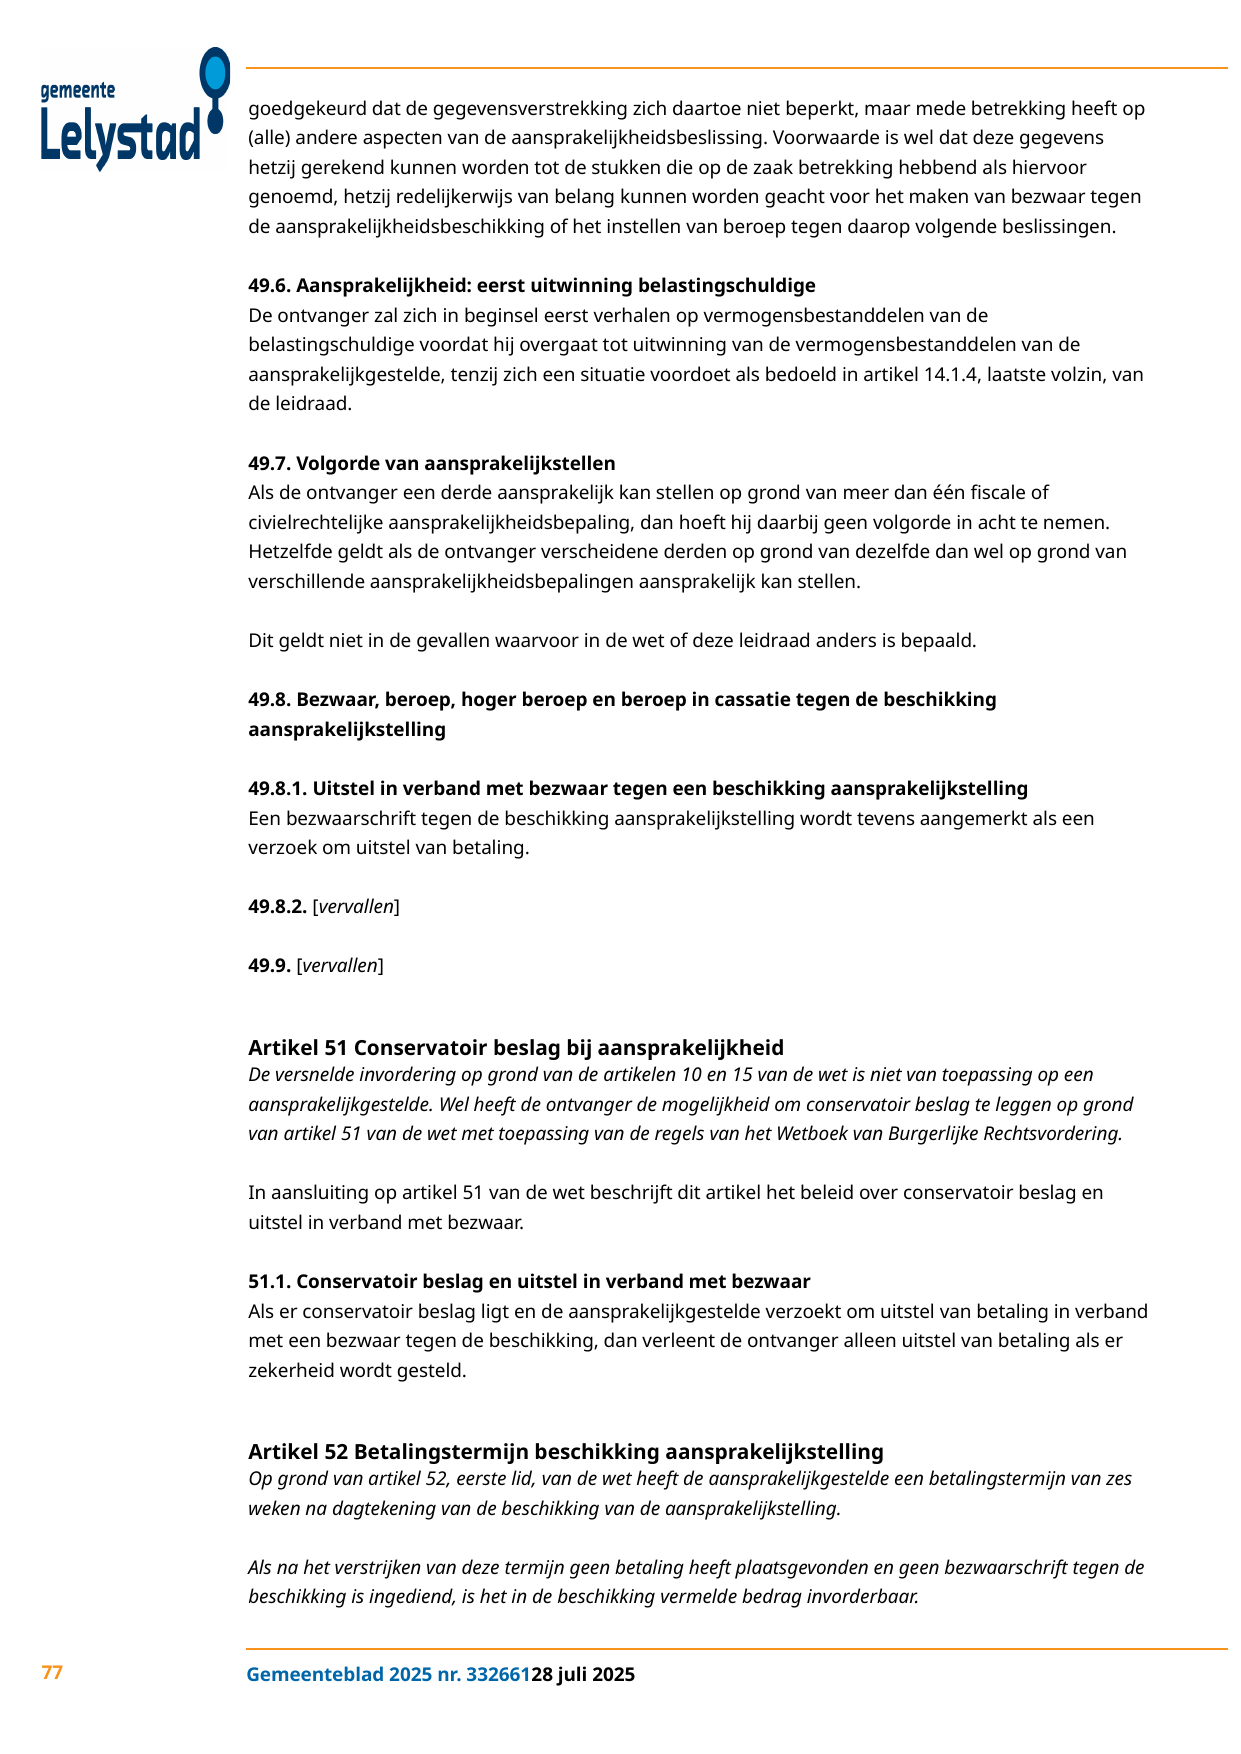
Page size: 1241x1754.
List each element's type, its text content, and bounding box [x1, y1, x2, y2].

text Op grond van artikel 52, eerste lid, van de wet heeft de aansprakelijkgestelde een betalingstermijn van zes weken na dagtekening van de beschikking van de aansprakelijkstelling. [248, 1465, 1152, 1521]
text 49.7. Volgorde van aansprakelijkstellen [248, 450, 1152, 476]
text 49.8.1. Uitstel in verband met bezwaar tegen een beschikking aansprakelijkstelling [248, 775, 1152, 801]
text Artikel 52 Betalingstermijn beschikking aansprakelijkstelling [248, 1437, 1152, 1465]
text Artikel 51 Conservatoir beslag bij aansprakelijkheid [248, 1033, 1152, 1061]
text Dit geldt niet in de gevallen waarvoor in de wet of deze leidraad anders is bepaald. [248, 627, 1152, 653]
text 51.1. Conservatoir beslag en uitstel in verband met bezwaar [248, 1268, 1152, 1294]
text Als na het verstrijken van deze termijn geen betaling heeft plaatsgevonden en geen bezwaarschrift tegen de beschikking is ingediend, is het in de beschikking vermelde bedrag invorderbaar. [248, 1554, 1152, 1609]
text 49.8. Bezwaar, beroep, hoger beroep en beroep in cassatie tegen de beschikking aansprakelijkstelling [248, 686, 1152, 742]
picture [41, 47, 231, 172]
text 49.8.2. [vervallen] [248, 893, 1152, 919]
text Als er conservatoir beslag ligt en de aansprakelijkgestelde verzoekt om uitstel van betaling in verband met een bezwaar tegen de beschikking, dan verleent de ontvanger alleen uitstel van betaling als er zekerheid wordt gesteld. [248, 1298, 1152, 1383]
text goedgekeurd dat de gegevensverstrekking zich daartoe niet beperkt, maar mede betrekking heeft op (alle) andere aspecten van de aansprakelijkheidsbeslissing. Voorwaarde is wel dat deze gegevens hetzij gerekend kunnen worden tot de stukken die op de zaak betrekking hebbend als hiervoor genoemd, hetzij redelijkerwijs van belang kunnen worden geacht voor het maken van bezwaar tegen de aansprakelijkheidsbeschikking of het instellen van beroep tegen daarop volgende beslissingen. [248, 95, 1152, 239]
text 49.6. Aansprakelijkheid: eerst uitwinning belastingschuldige [248, 272, 1152, 298]
text De versnelde invordering op grond van de artikelen 10 en 15 van de wet is niet van toepassing op een aansprakelijkgestelde. Wel heeft de ontvanger de mogelijkheid om conservatoir beslag te leggen op grond van artikel 51 van de wet met toepassing van de regels van het Wetboek van Burgerlijke Rechtsvordering. [248, 1061, 1152, 1146]
text 49.9. [vervallen] [248, 953, 1152, 978]
text In aansluiting op artikel 51 van de wet beschrijft dit artikel het beleid over conservatoir beslag en uitstel in verband met bezwaar. [248, 1179, 1152, 1235]
text Een bezwaarschrift tegen de beschikking aansprakelijkstelling wordt tevens aangemerkt als een verzoek om uitstel van betaling. [248, 805, 1152, 860]
text Als de ontvanger een derde aansprakelijk kan stellen op grond van meer dan één fiscale of civielrechtelijke aansprakelijkheidsbepaling, dan hoeft hij daarbij geen volgorde in acht te nemen. Hetzelfde geldt als de ontvanger verscheidene derden op grond van dezelfde dan wel op grond van verschillende aansprakelijkheidsbepalingen aansprakelijk kan stellen. [248, 479, 1152, 594]
text De ontvanger zal zich in beginsel eerst verhalen op vermogensbestanddelen van de belastingschuldige voordat hij overgaat tot uitwinning van de vermogensbestanddelen van de aansprakelijkgestelde, tenzij zich een situatie voordoet als bedoeld in artikel 14.1.4, laatste volzin, van de leidraad. [248, 302, 1152, 416]
